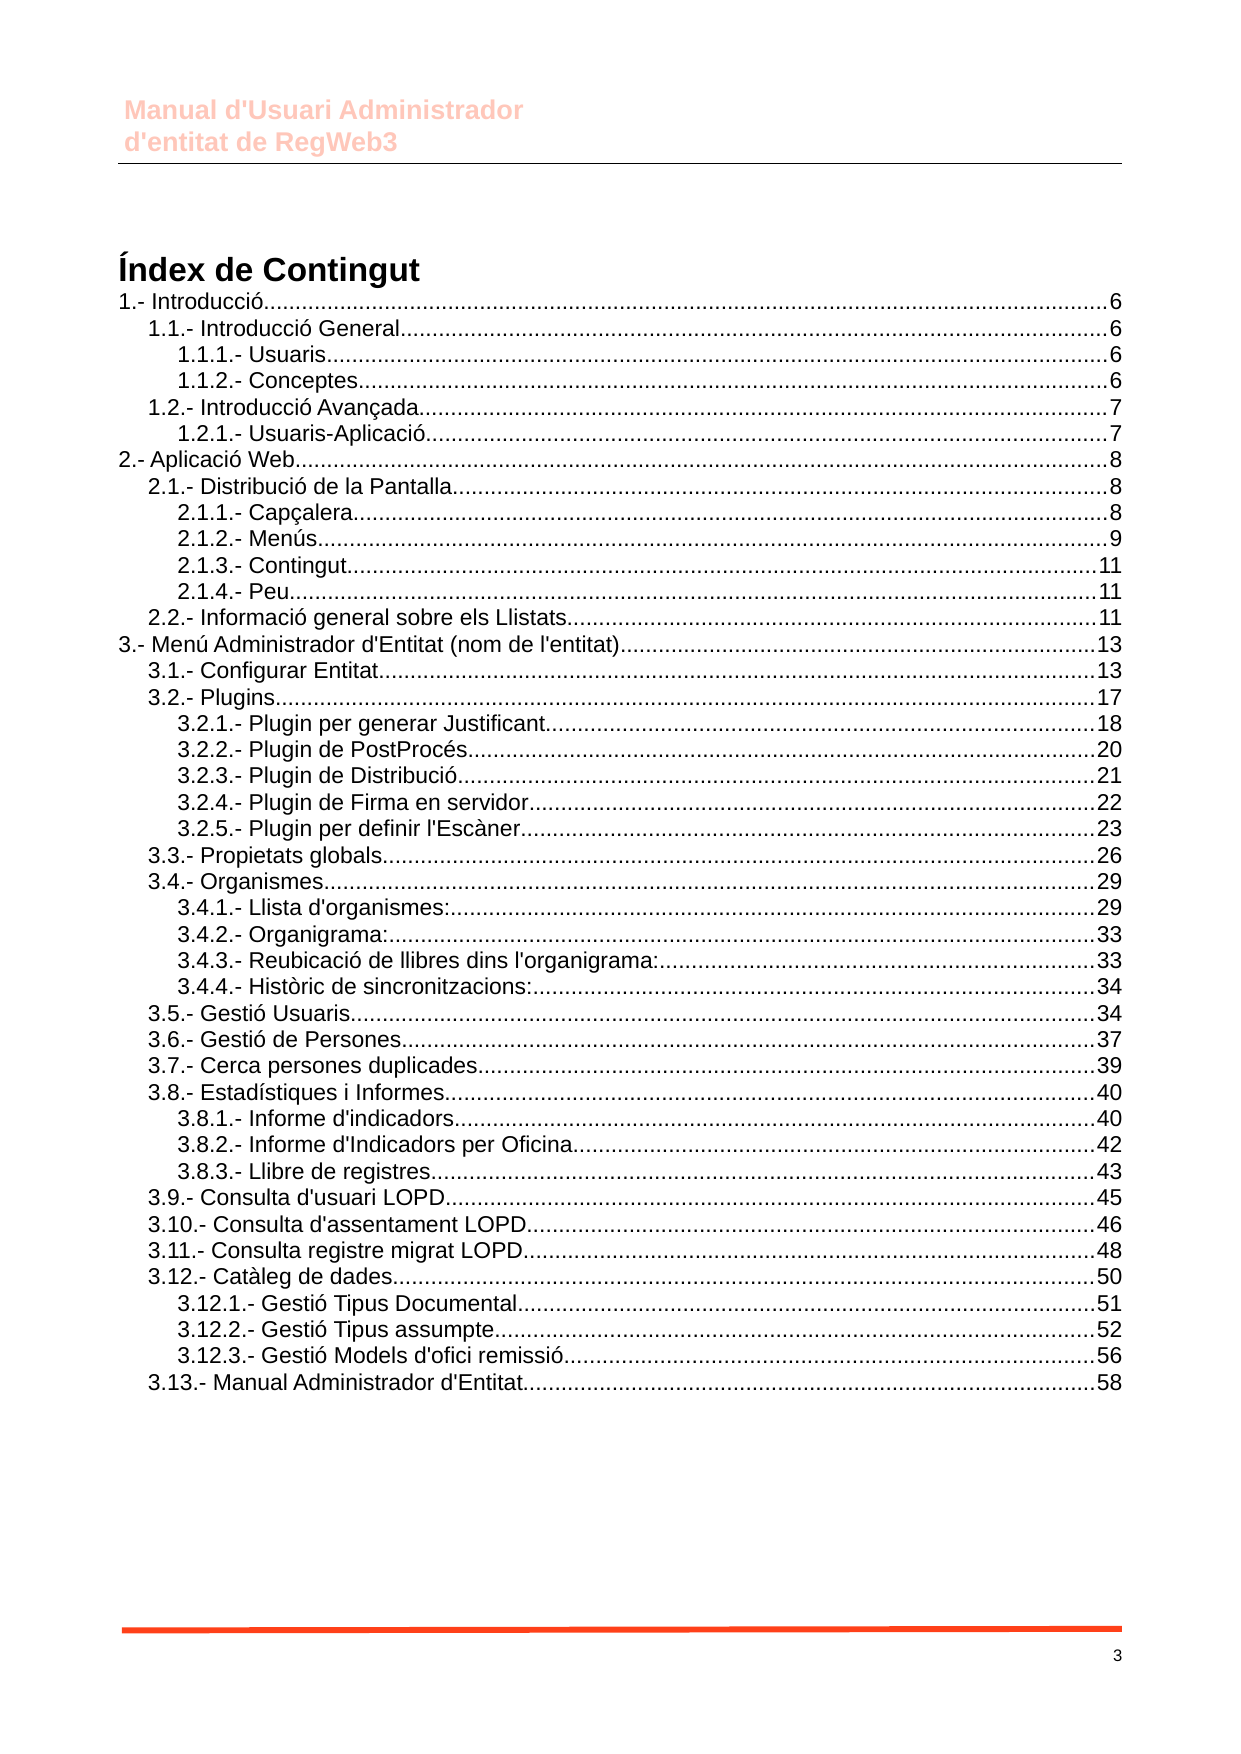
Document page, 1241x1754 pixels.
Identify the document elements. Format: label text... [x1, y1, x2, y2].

text 3.4.- Organismes 29 [148, 868, 1122, 894]
text 1.1.2.- Conceptes 6 [177, 367, 1122, 393]
text 3.4.1.- Llista d'organismes: 29 [177, 894, 1122, 921]
text 3.2.5.- Plugin per definir l'Escàner 23 [177, 815, 1122, 842]
text 2.1.2.- Menús 9 [177, 525, 1122, 552]
text 1.1.- Introducció General 6 [148, 314, 1122, 341]
text 3.2.2.- Plugin de PostProcés 20 [177, 736, 1122, 762]
text 3.1.- Configurar Entitat 13 [148, 657, 1122, 683]
text 3.12.- Catàleg de dades 50 [148, 1263, 1122, 1289]
text 3.6.- Gestió de Persones 37 [148, 1026, 1122, 1052]
text 3.7.- Cerca persones duplicades 39 [148, 1052, 1122, 1079]
text 3.8.3.- Llibre de registres 43 [177, 1158, 1122, 1184]
text 3.3.- Propietats globals 26 [148, 842, 1122, 868]
text 2.2.- Informació general sobre els Llistats 11 [148, 604, 1122, 631]
text 3.13.- Manual Administrador d'Entitat 58 [148, 1369, 1122, 1395]
text 3.4.3.- Reubicació de llibres dins l'organigrama: 33 [177, 947, 1122, 973]
text 3.10.- Consulta d'assentament LOPD 46 [148, 1211, 1122, 1237]
text 3.9.- Consulta d'usuari LOPD 45 [148, 1184, 1122, 1211]
text 3.4.4.- Històric de sincronitzacions: 34 [177, 973, 1122, 1000]
text 3.12.2.- Gestió Tipus assumpte 52 [177, 1316, 1122, 1342]
text 3.12.1.- Gestió Tipus Documental 51 [177, 1289, 1122, 1316]
text 3.8.- Estadístiques i Informes 40 [148, 1079, 1122, 1105]
text 1.2.1.- Usuaris-Aplicació 7 [177, 420, 1122, 446]
text 3.8.1.- Informe d'indicadors 40 [177, 1105, 1122, 1131]
text 2.1.- Distribució de la Pantalla 8 [148, 473, 1122, 499]
text 2.1.1.- Capçalera 8 [177, 499, 1122, 525]
text 3.2.1.- Plugin per generar Justificant 18 [177, 710, 1122, 736]
text 2.1.3.- Contingut 11 [177, 552, 1122, 578]
subtitle Índex de Contingut [118, 250, 1122, 288]
text 3.12.3.- Gestió Models d'ofici remissió 56 [177, 1342, 1122, 1369]
text 3.2.- Plugins 17 [148, 683, 1122, 710]
text 3.2.4.- Plugin de Firma en servidor 22 [177, 789, 1122, 815]
text 1.1.1.- Usuaris 6 [177, 341, 1122, 367]
text 3.- Menú Administrador d'Entitat (nom de l'entitat) 13 [118, 631, 1122, 657]
text 3.5.- Gestió Usuaris 34 [148, 1000, 1122, 1026]
text 3.2.3.- Plugin de Distribució 21 [177, 762, 1122, 789]
text 2.- Aplicació Web 8 [118, 446, 1122, 473]
text 3.8.2.- Informe d'Indicadors per Oficina 42 [177, 1131, 1122, 1158]
text 2.1.4.- Peu 11 [177, 578, 1122, 604]
text 1.- Introducció 6 [118, 288, 1122, 314]
text 3.11.- Consulta registre migrat LOPD 48 [148, 1237, 1122, 1263]
text 3.4.2.- Organigrama: 33 [177, 921, 1122, 947]
text 1.2.- Introducció Avançada 7 [148, 393, 1122, 420]
